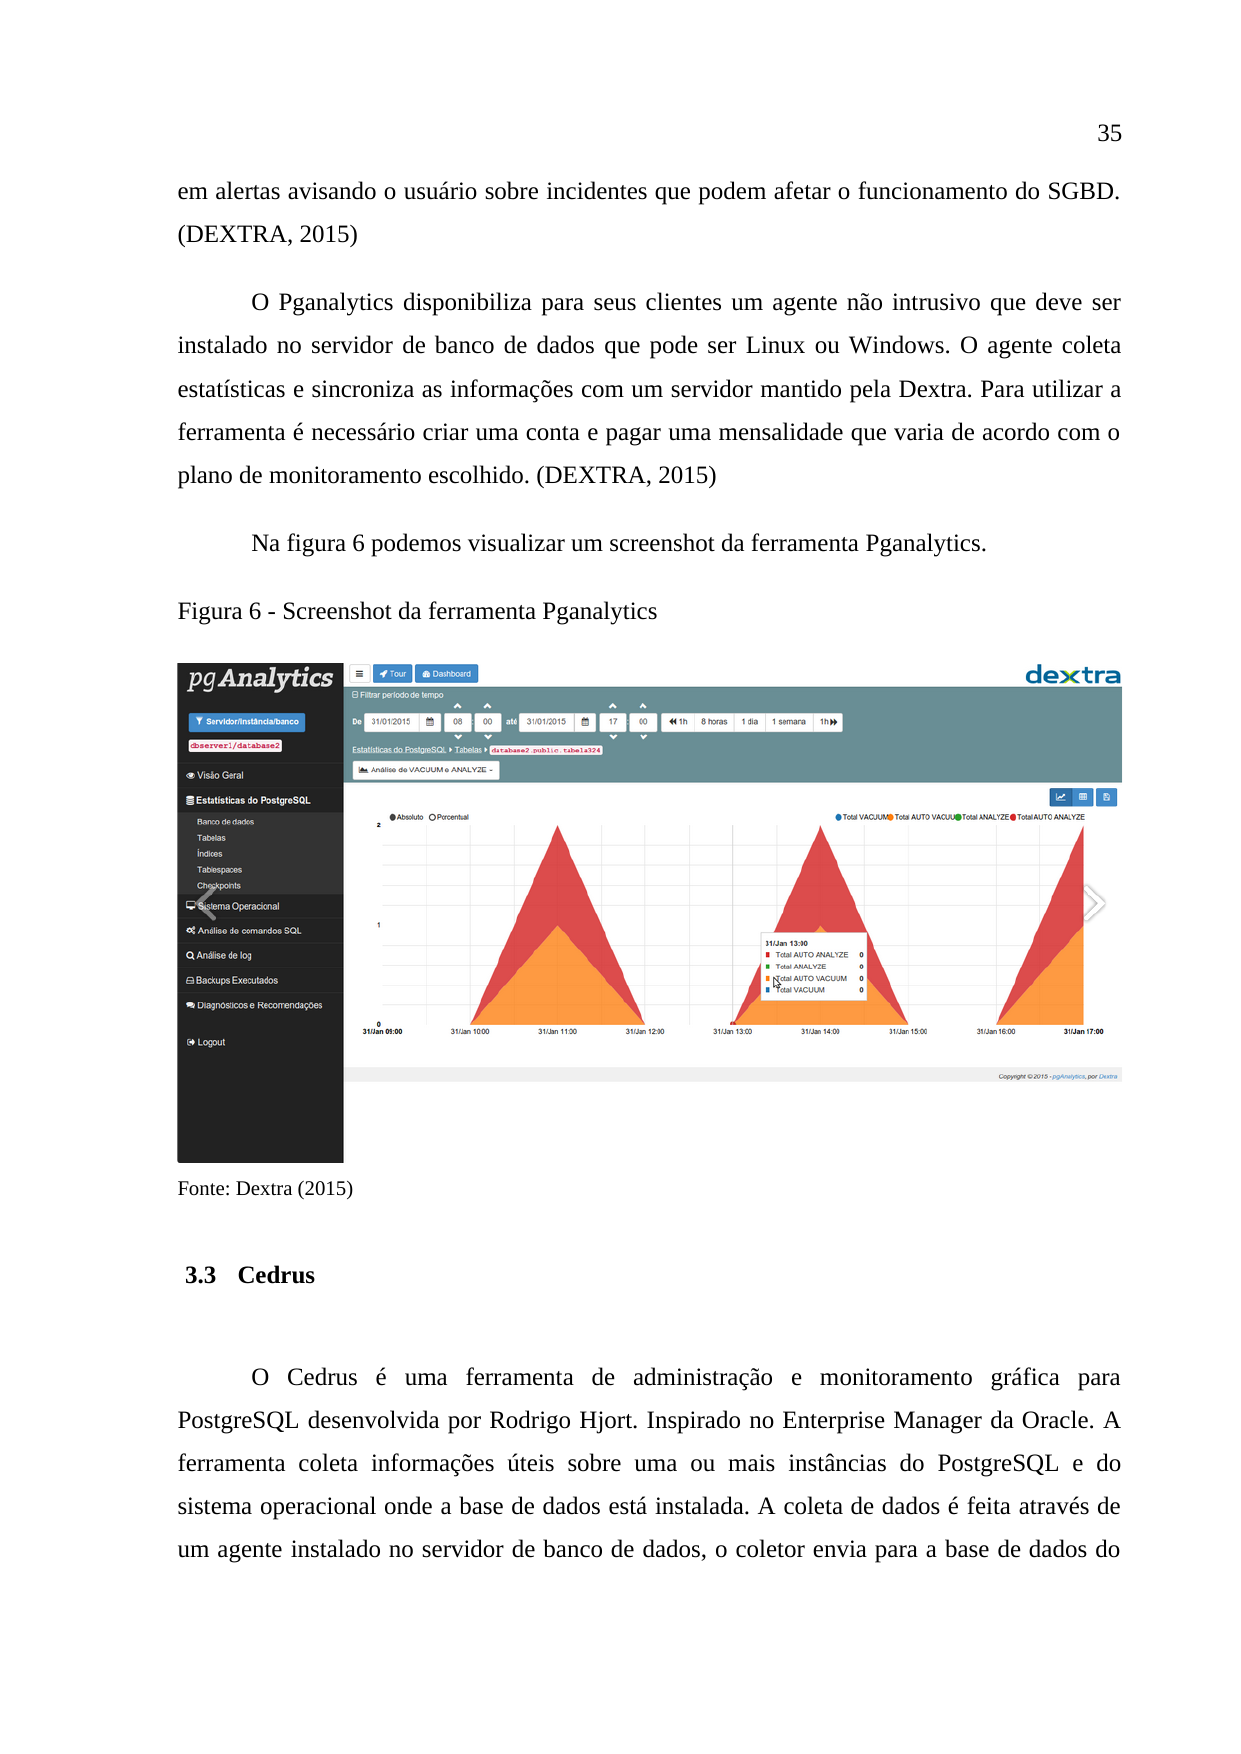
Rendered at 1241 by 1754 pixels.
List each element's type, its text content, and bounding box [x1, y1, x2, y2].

text O Cedrus é uma ferramenta de administração e monitoramento gráfica para PostgreSQL desenvolvida por Rodrigo Hjort. Inspirado no Enterprise Manager da Oracle. A ferramenta coleta informações úteis sobre uma ou mais instâncias do PostgreSQL e do sistema operacional onde a base de dados está instalada. A coleta de dados é feita através de um agente instalado no servidor de banco de dados, o coletor envia para a base de dados do [177, 1362, 1122, 1563]
text O Pganalytics disponibiliza para seus clientes um agente não intrusivo que deve ser instalado no servidor de banco de dados que pode ser Linux ou Windows. O agente coleta estatísticas e sincroniza as informações com um servidor mantido pela Dextra. Para utilizar a ferramenta é necessário criar uma conta e pagar uma mensalidade que varia de acordo com o plano de monitoramento escolhido. (DEXTRA, 2015) [177, 287, 1122, 489]
text Na figura 6 podemos visualizar um screenshot da ferramenta Pganalytics. [177, 528, 1122, 557]
list Cedrus [185, 1260, 1122, 1289]
text Figura 6 - Screenshot da ferramenta Pganalytics [177, 596, 1122, 624]
picture [177, 663, 1123, 1164]
text em alertas avisando o usuário sobre incidentes que podem afetar o funcionamento do SGBD. (DEXTRA, 2015) [177, 176, 1122, 248]
text Fonte: Dextra (2015) [177, 1164, 1122, 1200]
